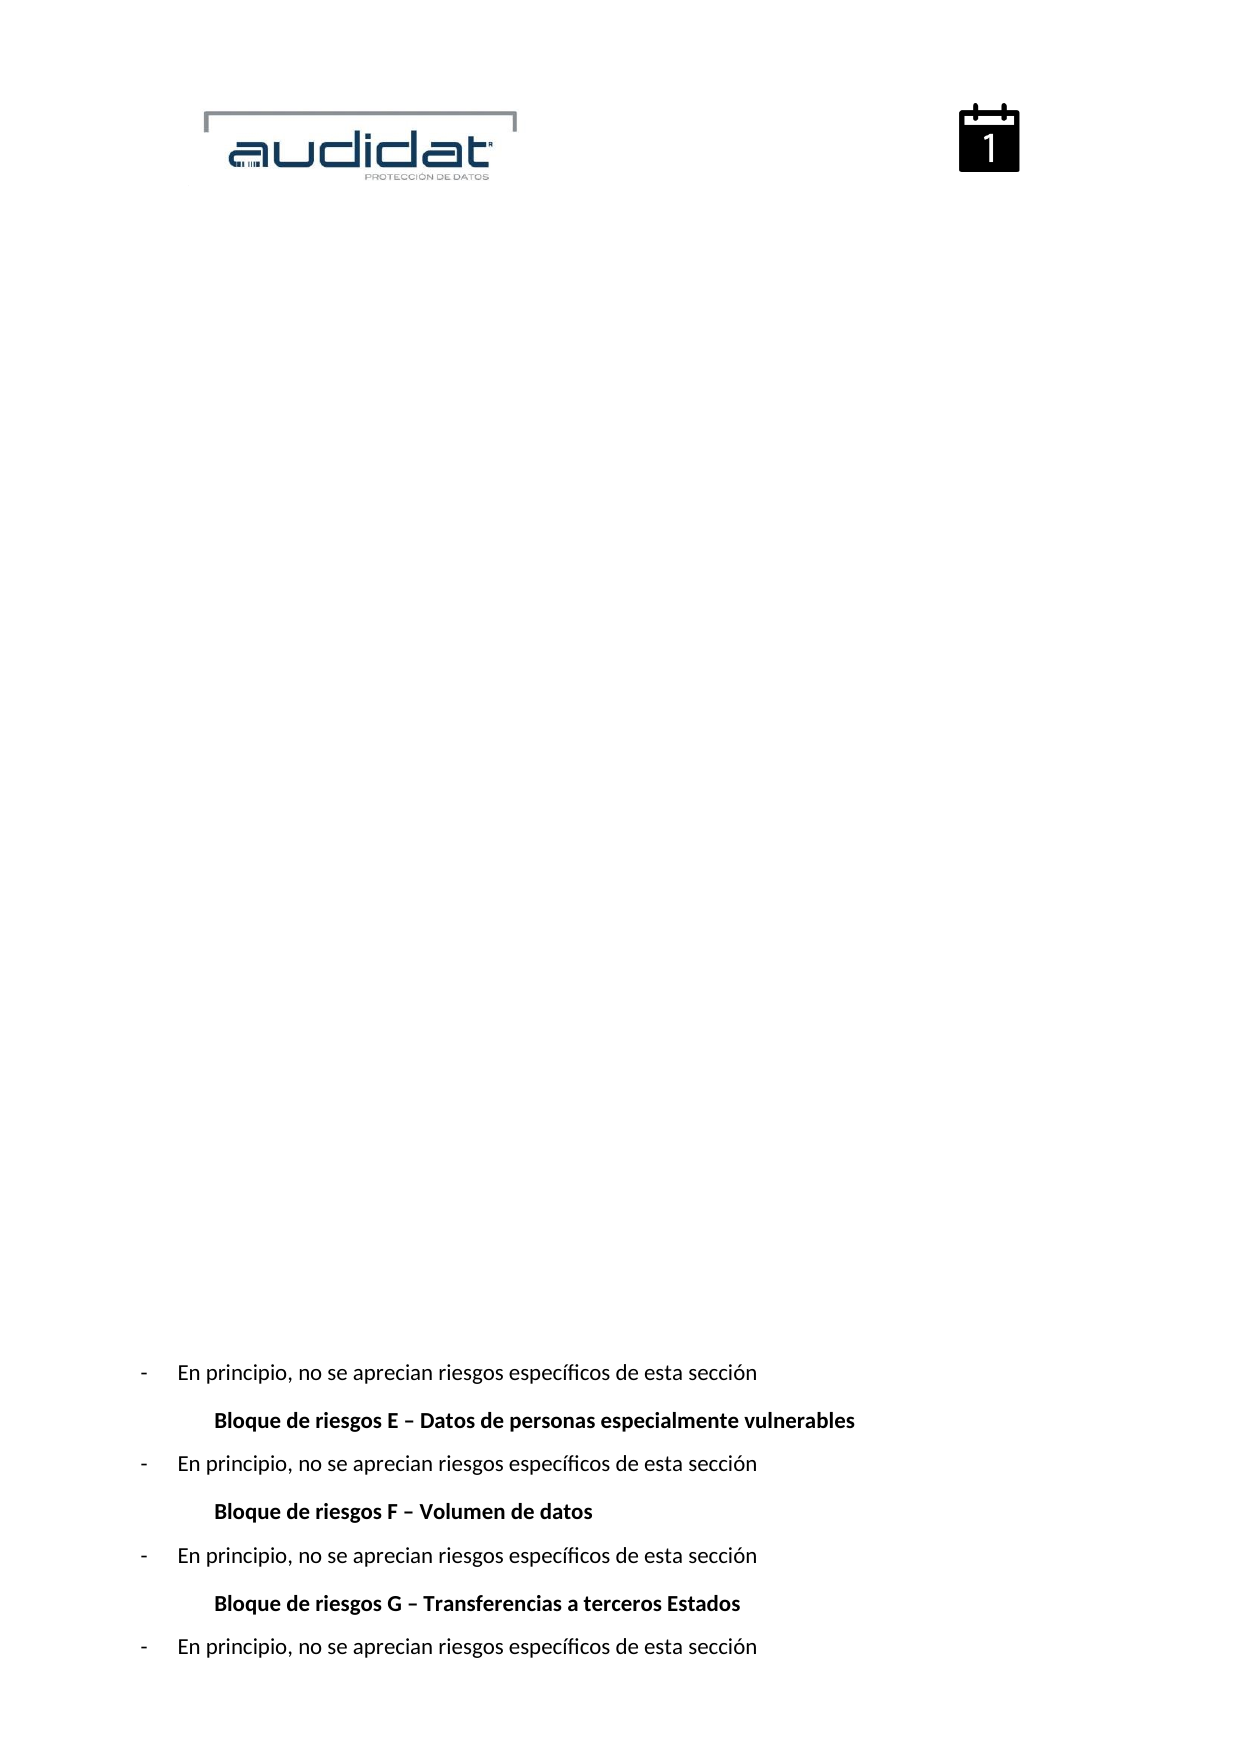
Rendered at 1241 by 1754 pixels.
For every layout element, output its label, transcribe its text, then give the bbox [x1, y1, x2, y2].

list En principio, no se aprecian riesgos específicos de esta sección [140, 1449, 1064, 1478]
list En principio, no se aprecian riesgos específicos de esta sección [140, 1541, 1064, 1569]
list En principio, no se aprecian riesgos específicos de esta sección [140, 1632, 1064, 1660]
text Bloque de riesgos G – Transferencias a terceros Estados [214, 1589, 1064, 1617]
text Bloque de riesgos F – Volumen de datos [214, 1497, 1064, 1525]
text Bloque de riesgos E – Datos de personas especialmente vulnerables [214, 1406, 1064, 1434]
list En principio, no se aprecian riesgos específicos de esta sección [140, 1358, 1064, 1386]
